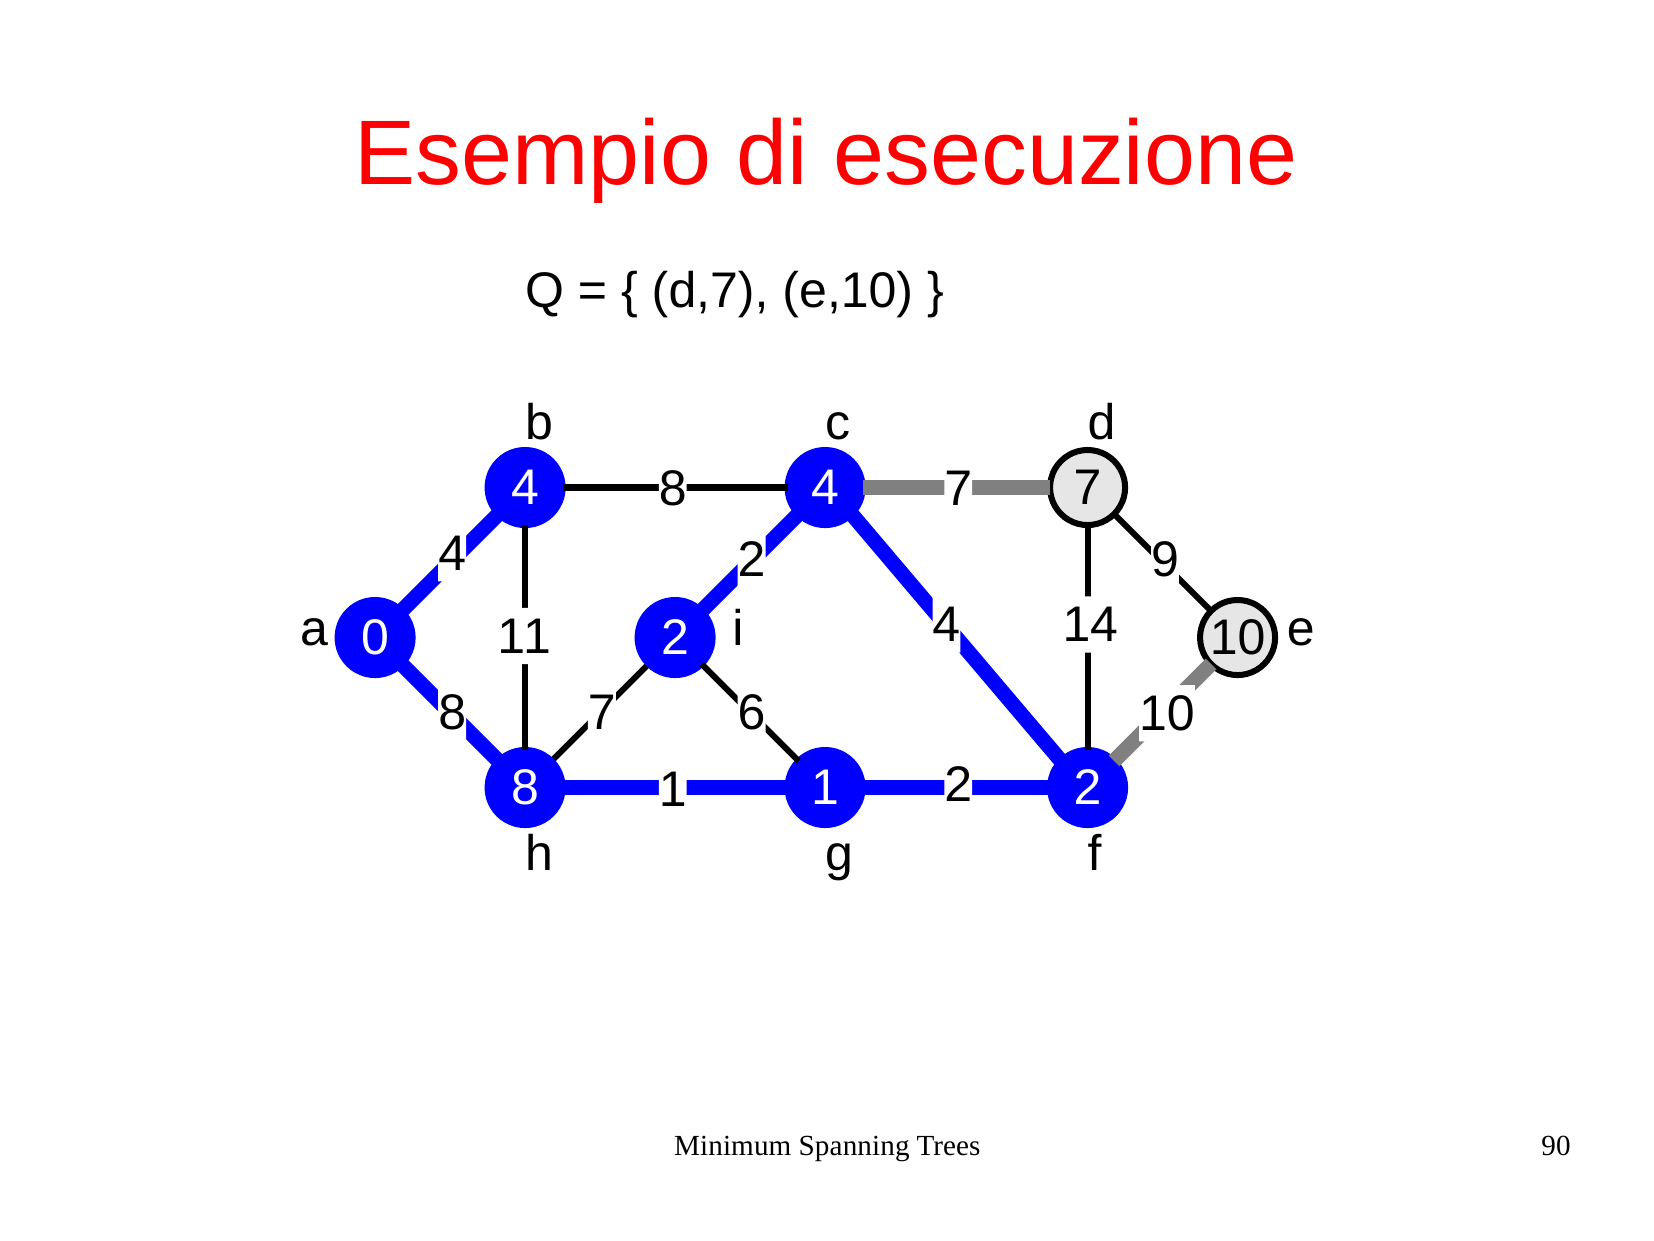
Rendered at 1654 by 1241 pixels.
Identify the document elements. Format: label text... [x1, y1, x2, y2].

text_box 8 [487, 750, 563, 826]
text_box 4 [787, 450, 863, 526]
title Esempio di esecuzione [82, 49, 1571, 257]
text_box 4 [487, 450, 563, 525]
text_box e [1286, 600, 1325, 657]
text_box 14 [1062, 596, 1119, 653]
text_box h [525, 825, 563, 882]
text_box 4 [438, 525, 467, 582]
text_box 4 [932, 596, 961, 653]
text_box 8 [658, 460, 687, 517]
text_box 0 [338, 600, 413, 676]
text_box c [825, 394, 863, 451]
text_box i [732, 600, 770, 657]
text_box 9 [1151, 531, 1179, 588]
text_box 2 [737, 531, 766, 588]
text_box 6 [737, 684, 766, 742]
text_box a [300, 600, 338, 657]
text_box f [1087, 825, 1126, 882]
text_box Q = { (d,7), (e,10) } [525, 262, 1501, 319]
text_box 8 [438, 684, 467, 741]
text_box 2 [637, 600, 713, 676]
text_box 2 [944, 756, 973, 813]
text_box 7 [944, 460, 973, 517]
text_box 2 [1050, 750, 1126, 826]
text_box d [1087, 394, 1126, 451]
text_box b [525, 394, 563, 451]
text_box 7 [587, 684, 616, 742]
text_box 10 [1139, 685, 1195, 742]
text_box 1 [658, 761, 687, 818]
text_box 7 [1050, 450, 1126, 525]
text_box 1 [788, 750, 863, 826]
text_box g [825, 825, 863, 882]
text_box 11 [497, 607, 557, 665]
text_box 10 [1200, 600, 1276, 676]
